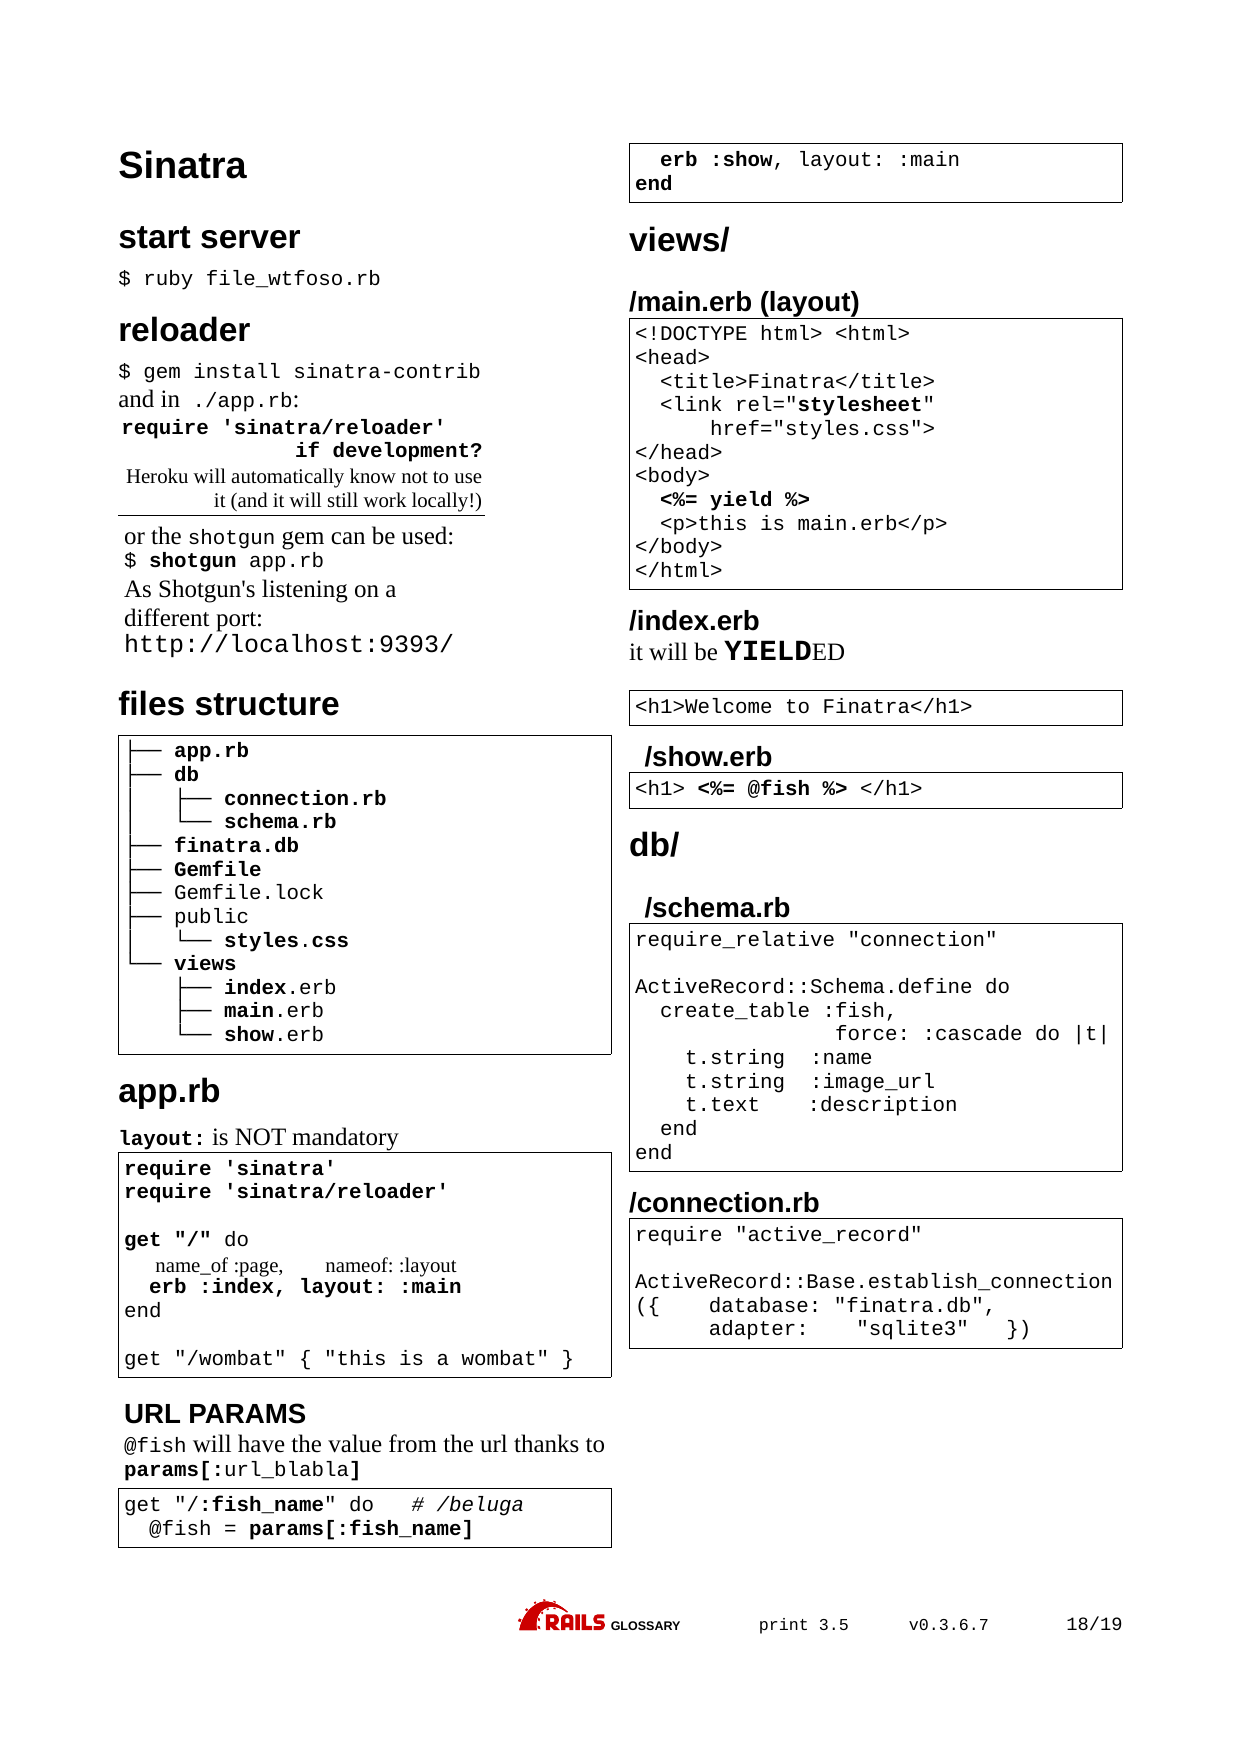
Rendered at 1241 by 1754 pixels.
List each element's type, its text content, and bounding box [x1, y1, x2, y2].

table_cell URL PARAMS @fish will have the value from the url thanks to params[:url_blabla] [118, 1378, 611, 1488]
text and in ./app.rb: [118, 384, 611, 414]
text it will be YIELDED [629, 636, 1122, 669]
subtitle files structure [118, 683, 611, 722]
table_header <h1>Welcome to Finatra</h1> [630, 691, 1122, 725]
table_header <h1> <%= @fish %> </h1> [630, 773, 1122, 807]
table_header require "active_record" ActiveRecord::Base.establish_connection({ database: "finatra.db", adapter: "sqlite3" }) [630, 1219, 1122, 1348]
subtitle views/ [629, 220, 1122, 258]
table_header require_relative "connection" ActiveRecord::Schema.define do create_table :fish, force: :cascade do |t| t.string :name t.string :image_url t.text :description end end [630, 924, 1122, 1171]
table_cell erb :show, layout: :main end [630, 144, 1122, 202]
subtitle /index.erb [629, 604, 1122, 636]
subtitle db/ [629, 825, 1122, 864]
subtitle /schema.rb [629, 891, 1122, 923]
subtitle reloader [118, 309, 611, 348]
subtitle Sinatra [118, 143, 611, 187]
table_header require 'sinatra' require 'sinatra/reloader' get "/" do name_of :page, nameof: :layout erb :index, layout: :main end get "/wombat" { "this is a wombat" } [119, 1153, 611, 1377]
subtitle /show.erb [629, 740, 1122, 772]
table_header ├── app.rb ├── db │ ├── connection.rb │ └── schema.rb ├── finatra.db ├── Gemfile ├── Gemfile.lock ├── public │ └── styles.css └── views ├── index.erb ├── main.erb └── show.erb [119, 736, 611, 1053]
table_header require 'sinatra/reloader' if development? Heroku will automatically know not to use it (and it will still work locally!) [118, 414, 485, 515]
text $ ruby file_wtfoso.rb [118, 268, 611, 292]
subtitle start server [118, 217, 611, 256]
text layout: is NOT mandatory [118, 1122, 611, 1152]
subtitle /main.erb (layout) [629, 286, 1122, 318]
table_cell or the shotgun gem can be used: $ shotgun app.rb As Shotgun's listening on a different port: http://localhost:9393/ [118, 516, 485, 666]
text $ gem install sinatra-contrib [118, 361, 611, 384]
subtitle /connection.rb [629, 1186, 1122, 1218]
table_header <!DOCTYPE html> <html> <head> <title>Finatra</title> <link rel="stylesheet" href="styles.css"> </head> <body> <%= yield %> <p>this is main.erb</p> </body> </html> [630, 319, 1122, 589]
table_cell get "/:fish_name" do # /beluga @fish = params[:fish_name] [119, 1489, 611, 1547]
subtitle app.rb [118, 1071, 611, 1110]
